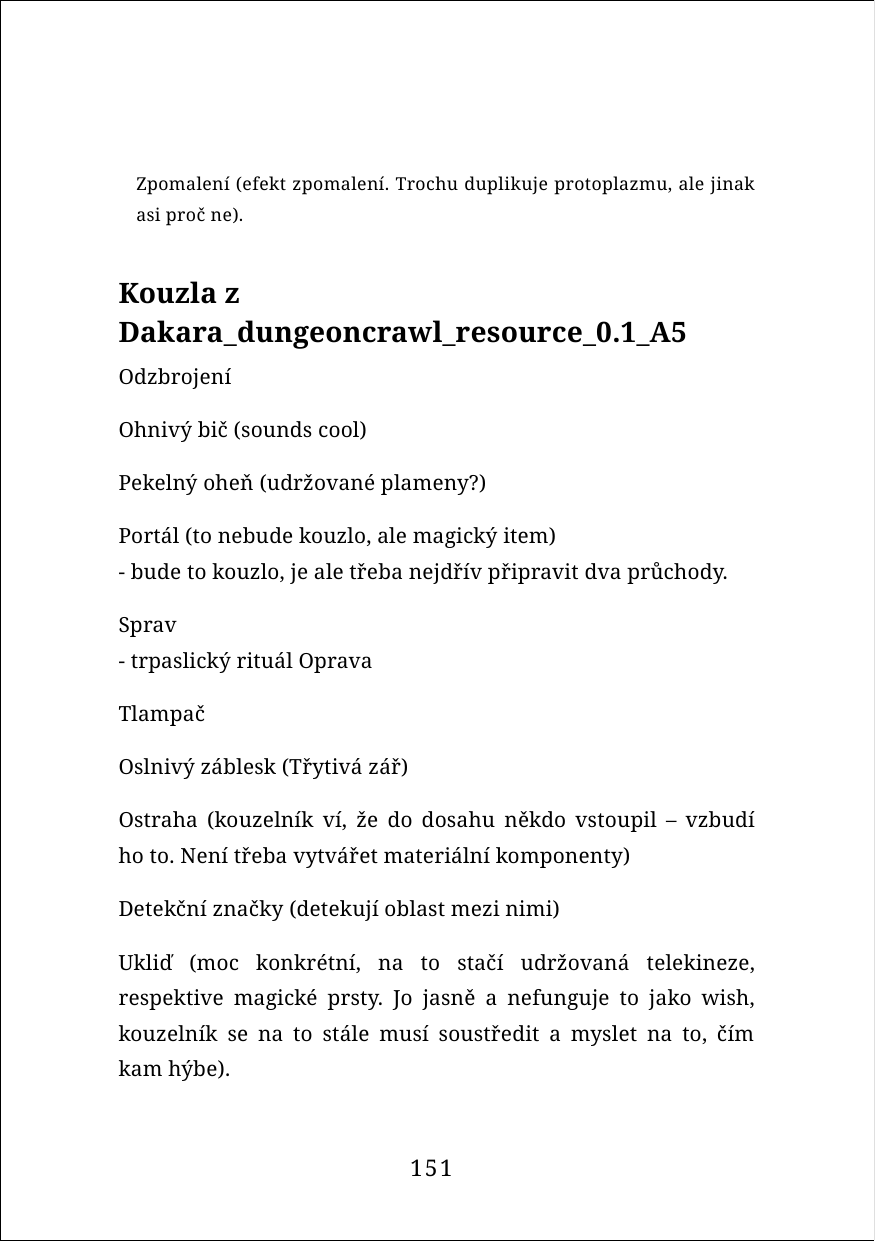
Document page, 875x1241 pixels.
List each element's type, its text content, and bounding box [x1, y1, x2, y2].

text Ukliď (moc konkrétní, na to stačí udržovaná telekineze, respektive magické prsty. Jo jasně a nefunguje to jako wish, kouzelník se na to stále musí soustředit a myslet na to, čím kam hýbe). [118, 948, 756, 1083]
text Oslnivý záblesk (Třytivá zář) [118, 752, 756, 781]
text Ohnivý bič (sounds cool) [118, 415, 756, 444]
text Sprav - trpaslický rituál Oprava [118, 610, 756, 674]
subtitle Kouzla z Dakara_dungeoncrawl_resource_0.1_A5 [118, 273, 756, 350]
text Portál (to nebude kouzlo, ale magický item) - bude to kouzlo, je ale třeba nejdřív připravit dva průchody. [118, 522, 756, 586]
text Pekelný oheň (udržované plameny?) [118, 468, 756, 497]
text Odzbrojení [118, 362, 756, 390]
text Ostraha (kouzelník ví, že do dosahu někdo vstoupil – vzbudí ho to. Není třeba vytvářet materiální komponenty) [118, 806, 756, 869]
text Detekční značky (detekují oblast mezi nimi) [118, 894, 756, 923]
text Zpomalení (efekt zpomalení. Trochu duplikuje protoplazmu, ale jinak asi proč ne). [136, 172, 756, 226]
text Tlampač [118, 699, 756, 728]
